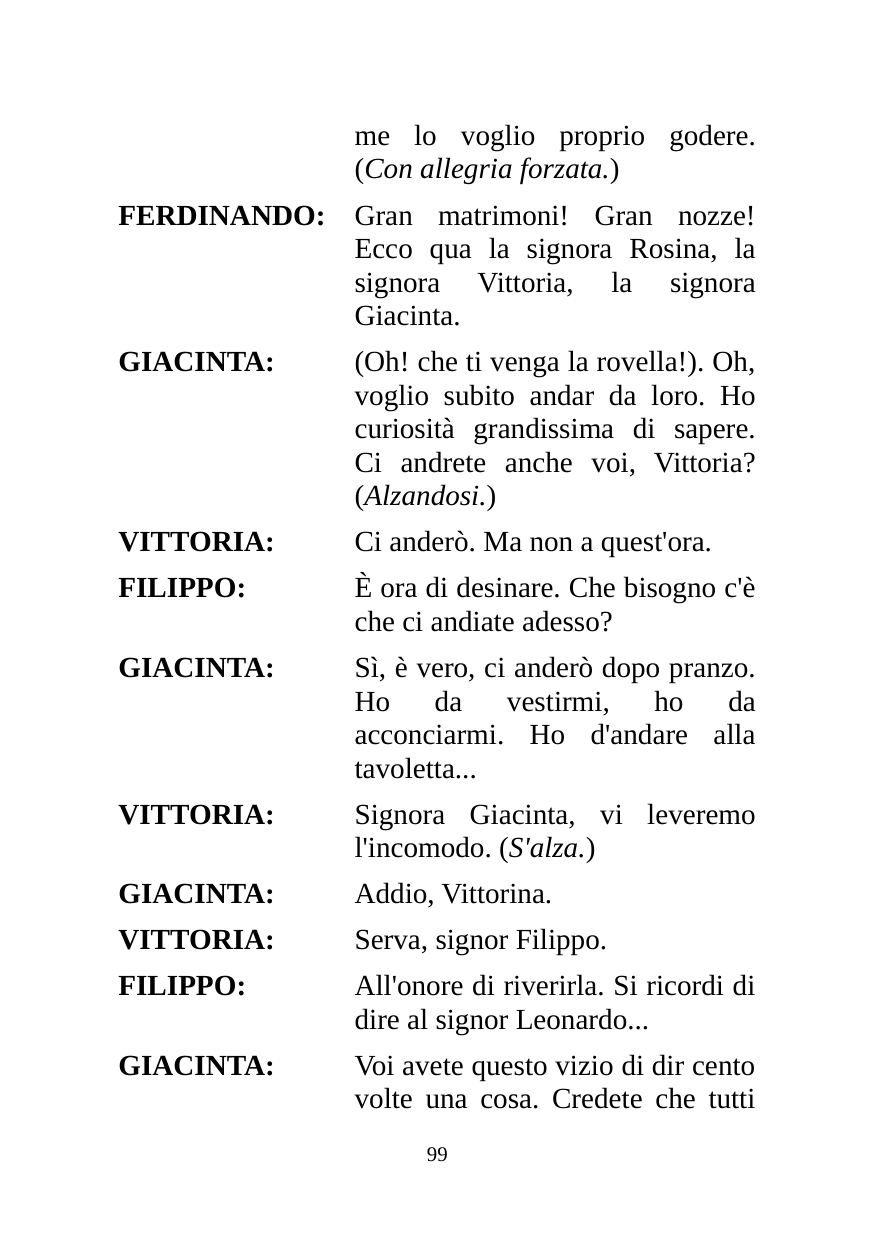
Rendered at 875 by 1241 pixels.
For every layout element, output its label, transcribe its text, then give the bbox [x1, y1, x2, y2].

text GIACINTA: (Oh! che ti venga la rovella!). Oh, voglio subito andar da loro. Ho curiosità grandissima di sapere. Ci andrete anche voi, Vittoria? (Alzandosi.) [118, 344, 756, 512]
text FILIPPO: All'onore di riverirla. Si ricordi di dire al signor Leonardo... [118, 968, 756, 1036]
text FILIPPO: È ora di desinare. Che bisogno c'è che ci andiate adesso? [118, 571, 756, 638]
text FERDINANDO: Gran matrimoni! Gran nozze! Ecco qua la signora Rosina, la signora Vittoria, la signora Giacinta. [118, 198, 756, 332]
text VITTORIA: Signora Giacinta, vi leveremo l'incomodo. (S'alza.) [118, 797, 756, 864]
text GIACINTA: Sì, è vero, ci anderò dopo pranzo. Ho da vestirmi, ho da acconciarmi. Ho d'andare alla tavoletta... [118, 650, 756, 784]
text VITTORIA: Ci anderò. Ma non a quest'ora. [118, 524, 756, 558]
text GIACINTA: Voi avete questo vizio di dir cento volte una cosa. Credete che tutti [118, 1048, 756, 1115]
text GIACINTA: Addio, Vittorina. [118, 876, 756, 910]
text VITTORIA: Serva, signor Filippo. [118, 922, 756, 956]
text me lo voglio proprio godere. (Con allegria forzata.) [118, 118, 756, 185]
